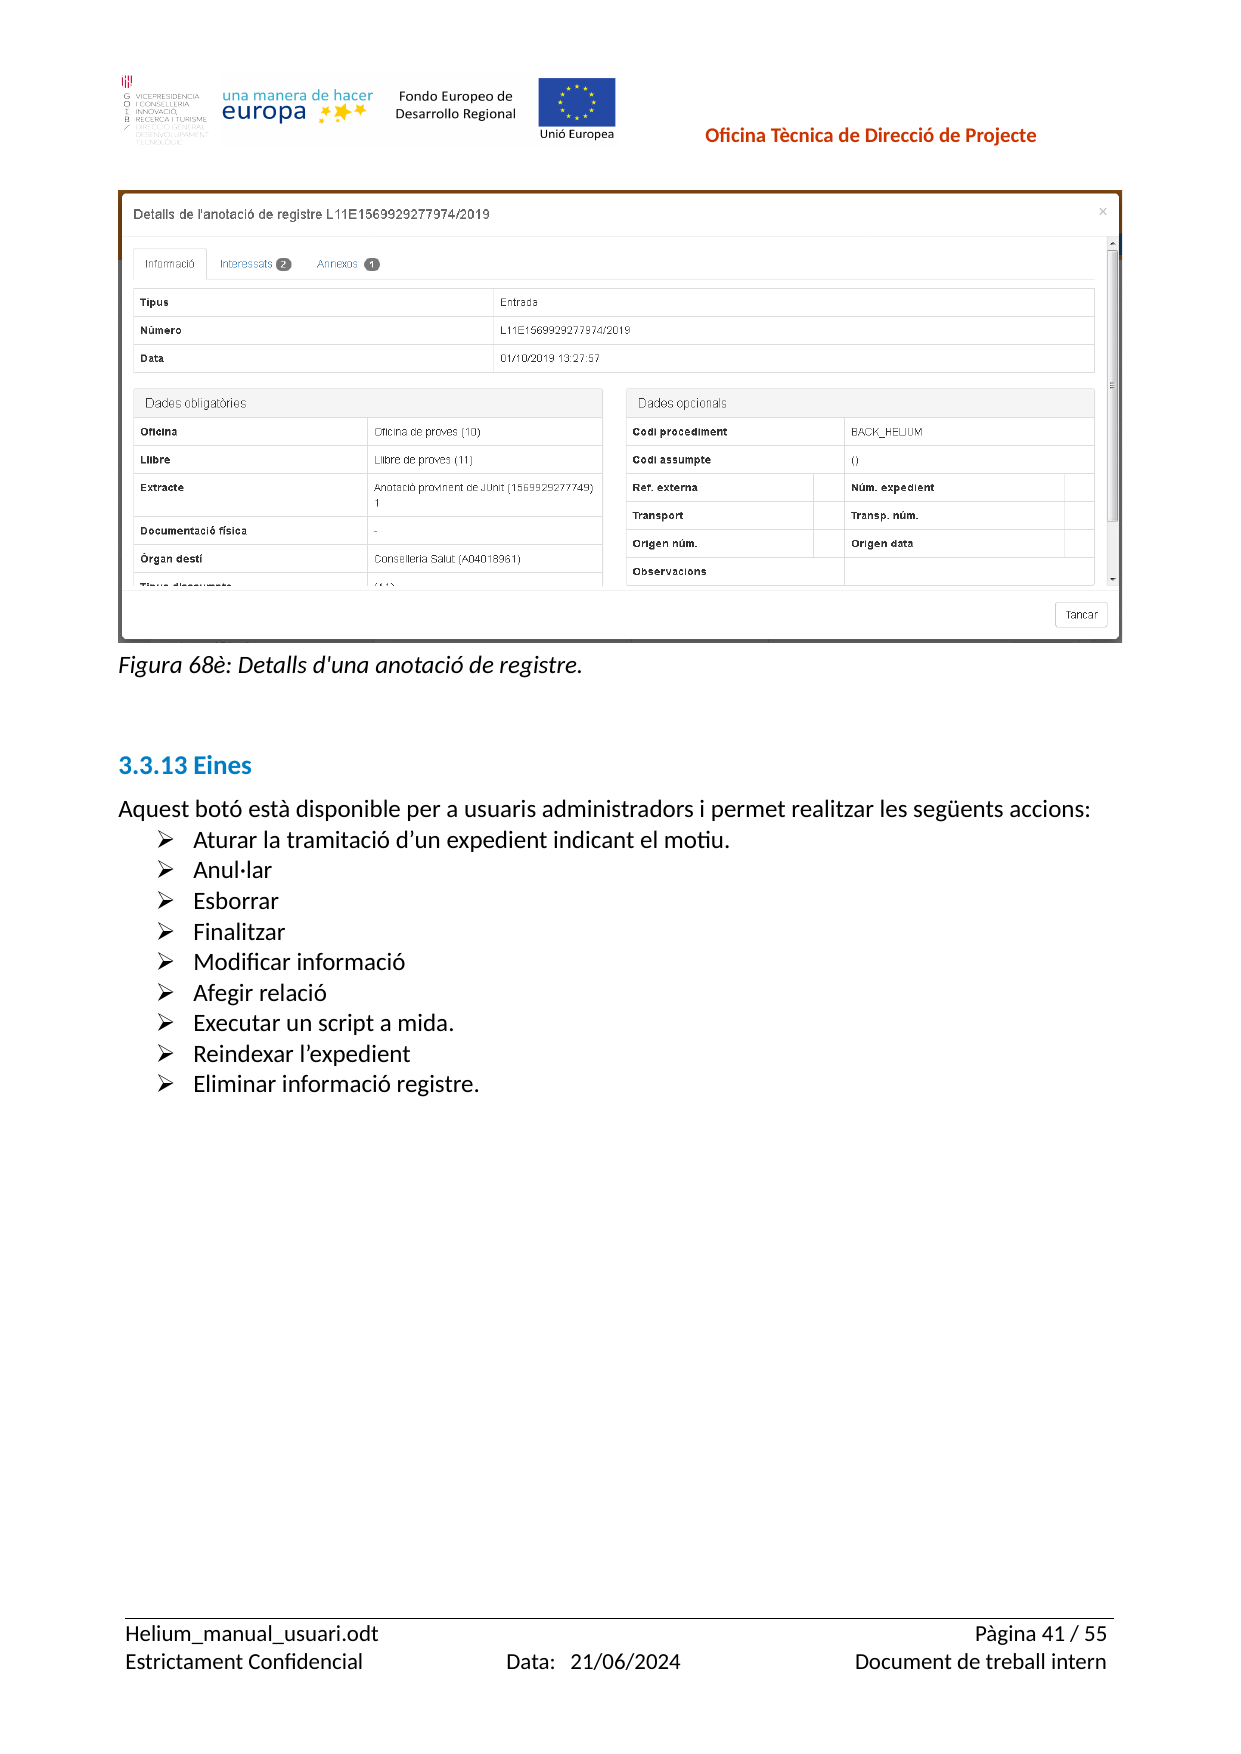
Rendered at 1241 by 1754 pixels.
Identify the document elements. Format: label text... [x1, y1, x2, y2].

list Eliminar informació registre. [156, 1068, 1122, 1099]
text Aquest botó està disponible per a usuaris administradors i permet realitzar les següents accions: [118, 793, 1122, 824]
list Anul·lar [156, 854, 1122, 885]
subtitle Eines [118, 748, 1122, 781]
list Finalitzar [156, 916, 1122, 946]
picture [219, 73, 621, 147]
list Aturar la tramitació d’un expedient indicant el motiu. [156, 824, 1122, 854]
list Esborrar [156, 885, 1122, 916]
picture [118, 73, 213, 147]
list Afegir relació [156, 977, 1122, 1007]
picture [118, 190, 1123, 643]
list Modificar informació [156, 946, 1122, 977]
text Figura 68è: Detalls d'una anotació de registre. [118, 643, 1122, 679]
list Executar un script a mida. [156, 1007, 1122, 1038]
list Reindexar l’expedient [156, 1038, 1122, 1068]
